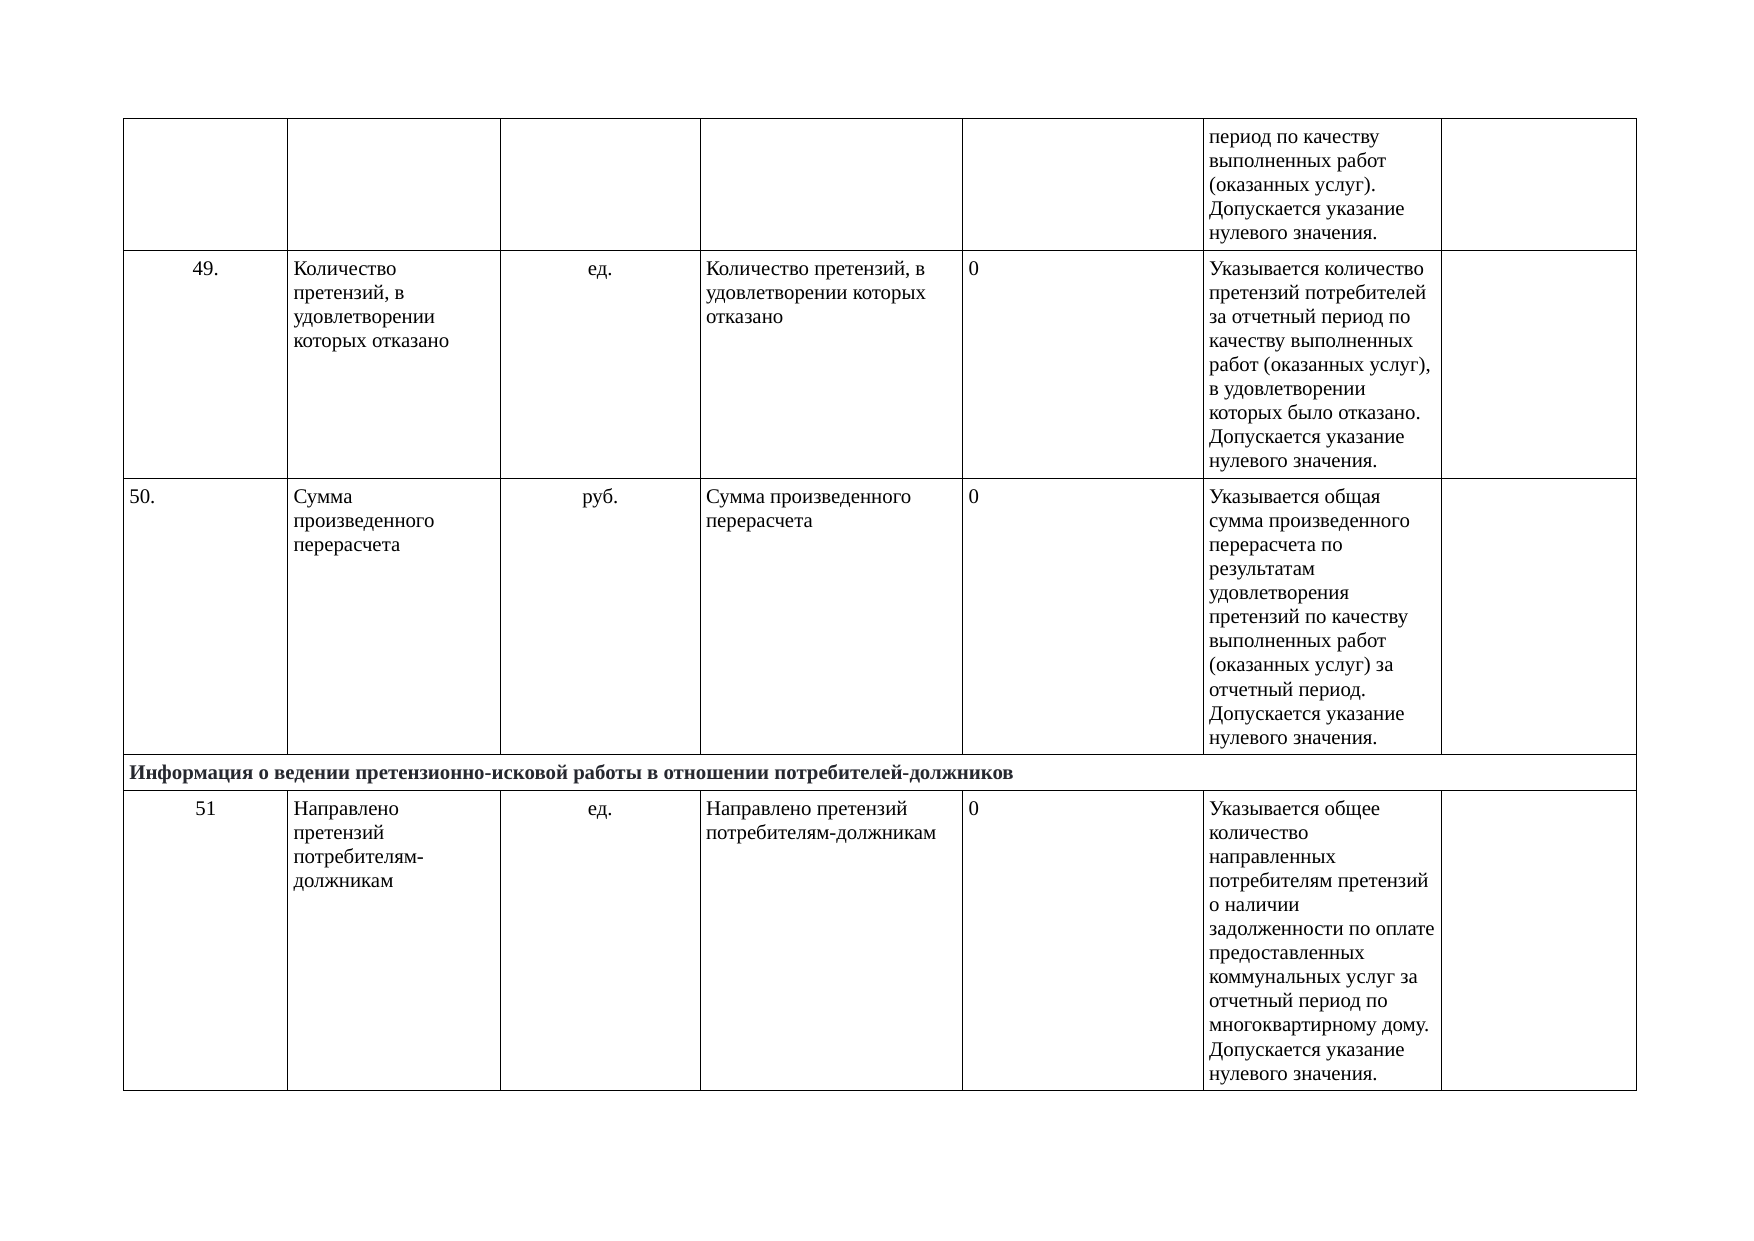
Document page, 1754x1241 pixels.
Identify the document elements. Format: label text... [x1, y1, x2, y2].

table_cell [1442, 119, 1636, 250]
table_cell 51 [124, 791, 287, 1090]
table_cell ед. [501, 251, 700, 478]
table_cell руб. [501, 479, 700, 754]
table_cell Направлено претензий потребителям-должникам [288, 791, 500, 1090]
table_cell Количество претензий, в удовлетворении которых отказано [288, 251, 500, 478]
table_cell Направлено претензий потребителям-должникам [701, 791, 962, 1090]
table_cell Количество претензий, в удовлетворении которых отказано [701, 251, 962, 478]
table_cell [501, 119, 700, 250]
table_cell 0 [963, 479, 1203, 754]
table_cell [701, 119, 962, 250]
table_cell [963, 119, 1203, 250]
table_cell [288, 119, 500, 250]
table_cell ед. [501, 791, 700, 1090]
table_cell 50. [124, 479, 287, 754]
table_cell Указывается количество претензий потребителей за отчетный период по качеству выполненных работ (оказанных услуг), в удовлетворении которых было отказано. Допускается указание нулевого значения. [1204, 251, 1441, 478]
table_cell период по качеству выполненных работ (оказанных услуг). Допускается указание нулевого значения. [1204, 119, 1441, 250]
table_cell [124, 119, 287, 250]
table_cell 0 [963, 791, 1203, 1090]
table_cell Указывается общее количество направленных потребителям претензий о наличии задолженности по оплате предоставленных коммунальных услуг за отчетный период по многоквартирному дому. Допускается указание нулевого значения. [1204, 791, 1441, 1090]
table_cell [1442, 251, 1636, 478]
table_cell [1442, 479, 1636, 754]
table_cell 49. [124, 251, 287, 478]
table_cell 0 [963, 251, 1203, 478]
table_cell [1442, 791, 1636, 1090]
table_cell Сумма произведенного перерасчета [288, 479, 500, 754]
table_cell Указывается общая сумма произведенного перерасчета по результатам удовлетворения претензий по качеству выполненных работ (оказанных услуг) за отчетный период. Допускается указание нулевого значения. [1204, 479, 1441, 754]
table_cell Сумма произведенного перерасчета [701, 479, 962, 754]
table_cell Информация о ведении претензионно-исковой работы в отношении потребителей-должников [124, 755, 1636, 790]
